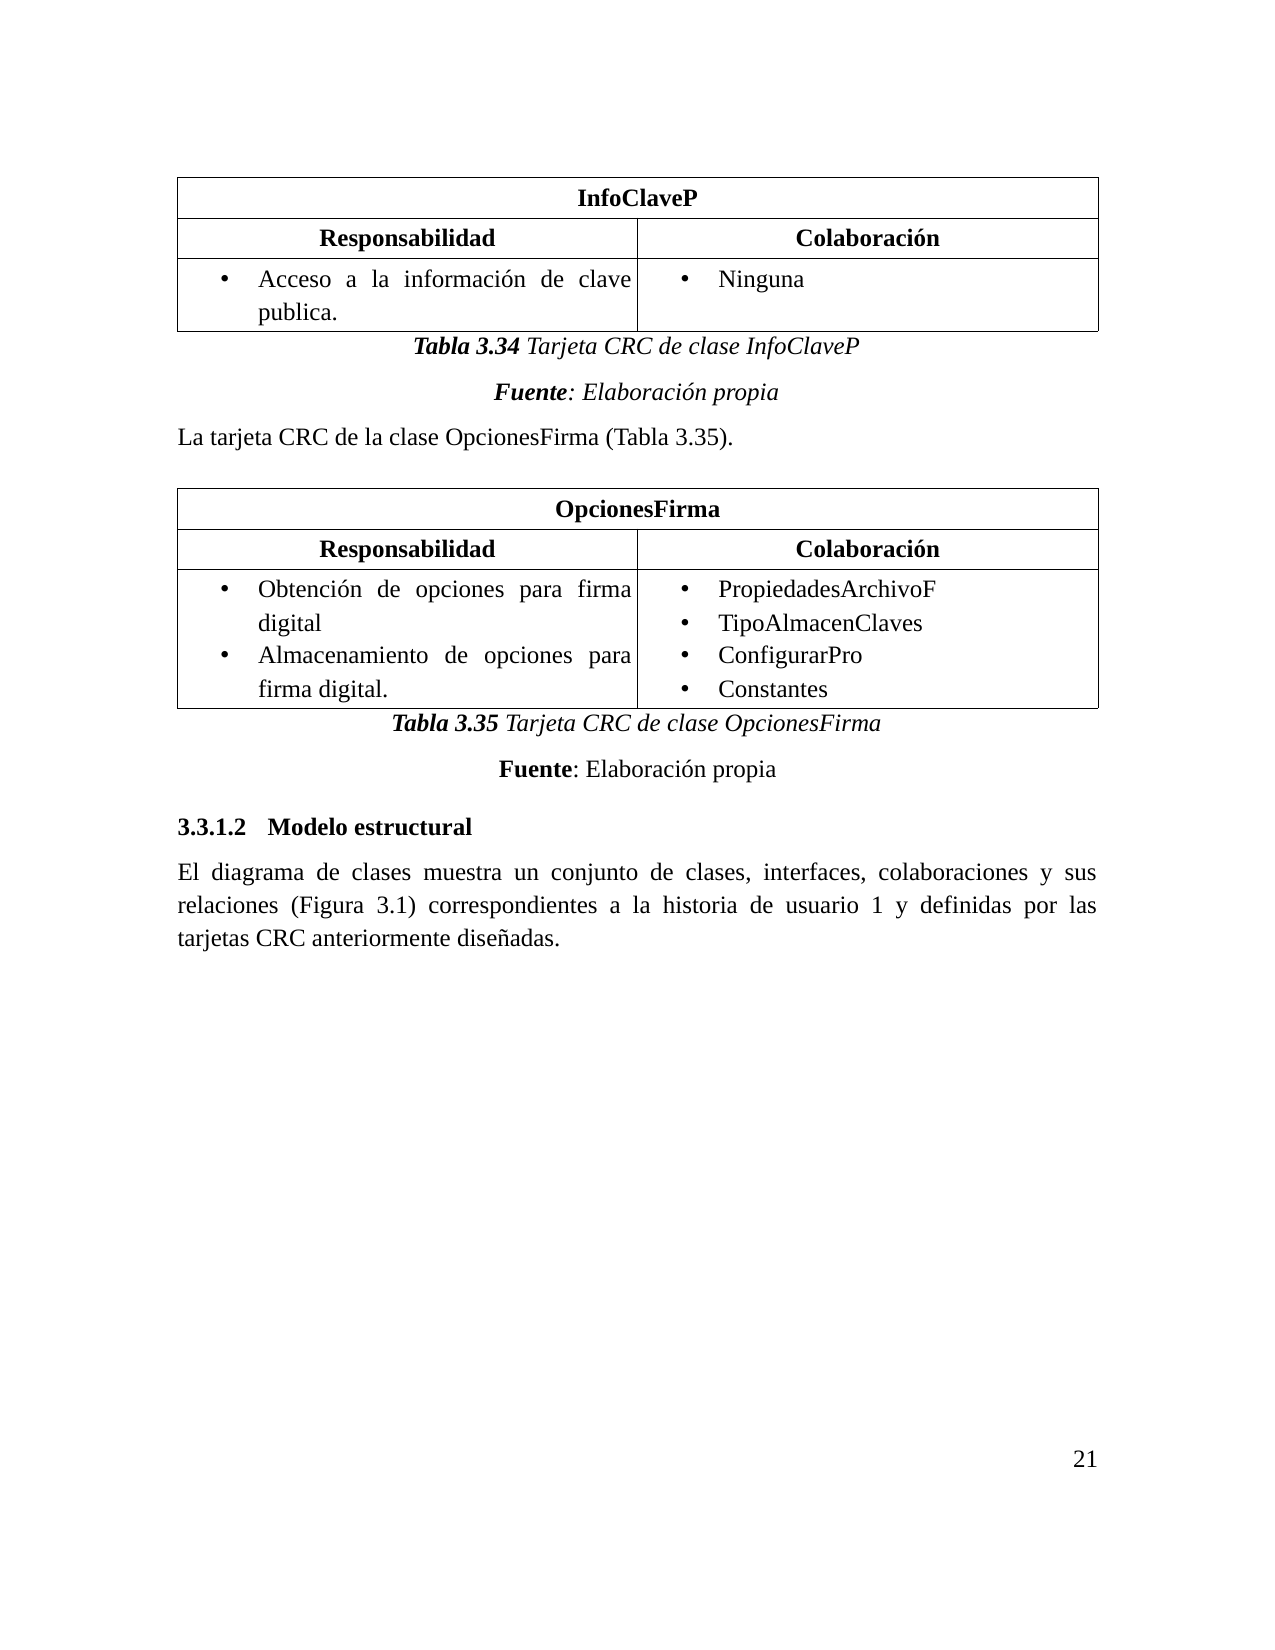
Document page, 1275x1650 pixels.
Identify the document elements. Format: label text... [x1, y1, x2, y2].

text Fuente: Elaboración propia [177, 754, 1098, 782]
subtitle Modelo estructural [177, 812, 1098, 840]
table_header InfoClaveP [178, 178, 1098, 217]
text La tarjeta CRC de la clase OpcionesFirma (Tabla 3.35). [177, 422, 1098, 451]
table_cell Ninguna [638, 259, 1098, 331]
table_cell Responsabilidad [178, 530, 637, 569]
text Fuente: Elaboración propia [177, 377, 1098, 405]
table_header OpcionesFirma [178, 489, 1098, 528]
table_cell Colaboración [638, 219, 1098, 258]
table_cell Obtención de opciones para firma digital Almacenamiento de opciones para firma digital. [178, 570, 637, 708]
text Tabla 3.34 Tarjeta CRC de clase InfoClaveP [177, 332, 1098, 360]
text Tabla 3.35 Tarjeta CRC de clase OpcionesFirma [177, 709, 1098, 737]
table_cell Responsabilidad [178, 219, 637, 258]
text El diagrama de clases muestra un conjunto de clases, interfaces, colaboraciones y sus relaciones (Figura 3.1) correspondientes a la historia de usuario 1 y definidas por las tarjetas CRC anteriormente diseñadas. [177, 857, 1098, 952]
table_cell PropiedadesArchivoF TipoAlmacenClaves ConfigurarPro Constantes [638, 570, 1098, 708]
table_cell Acceso a la información de clave publica. [178, 259, 637, 331]
table_cell Colaboración [638, 530, 1098, 569]
